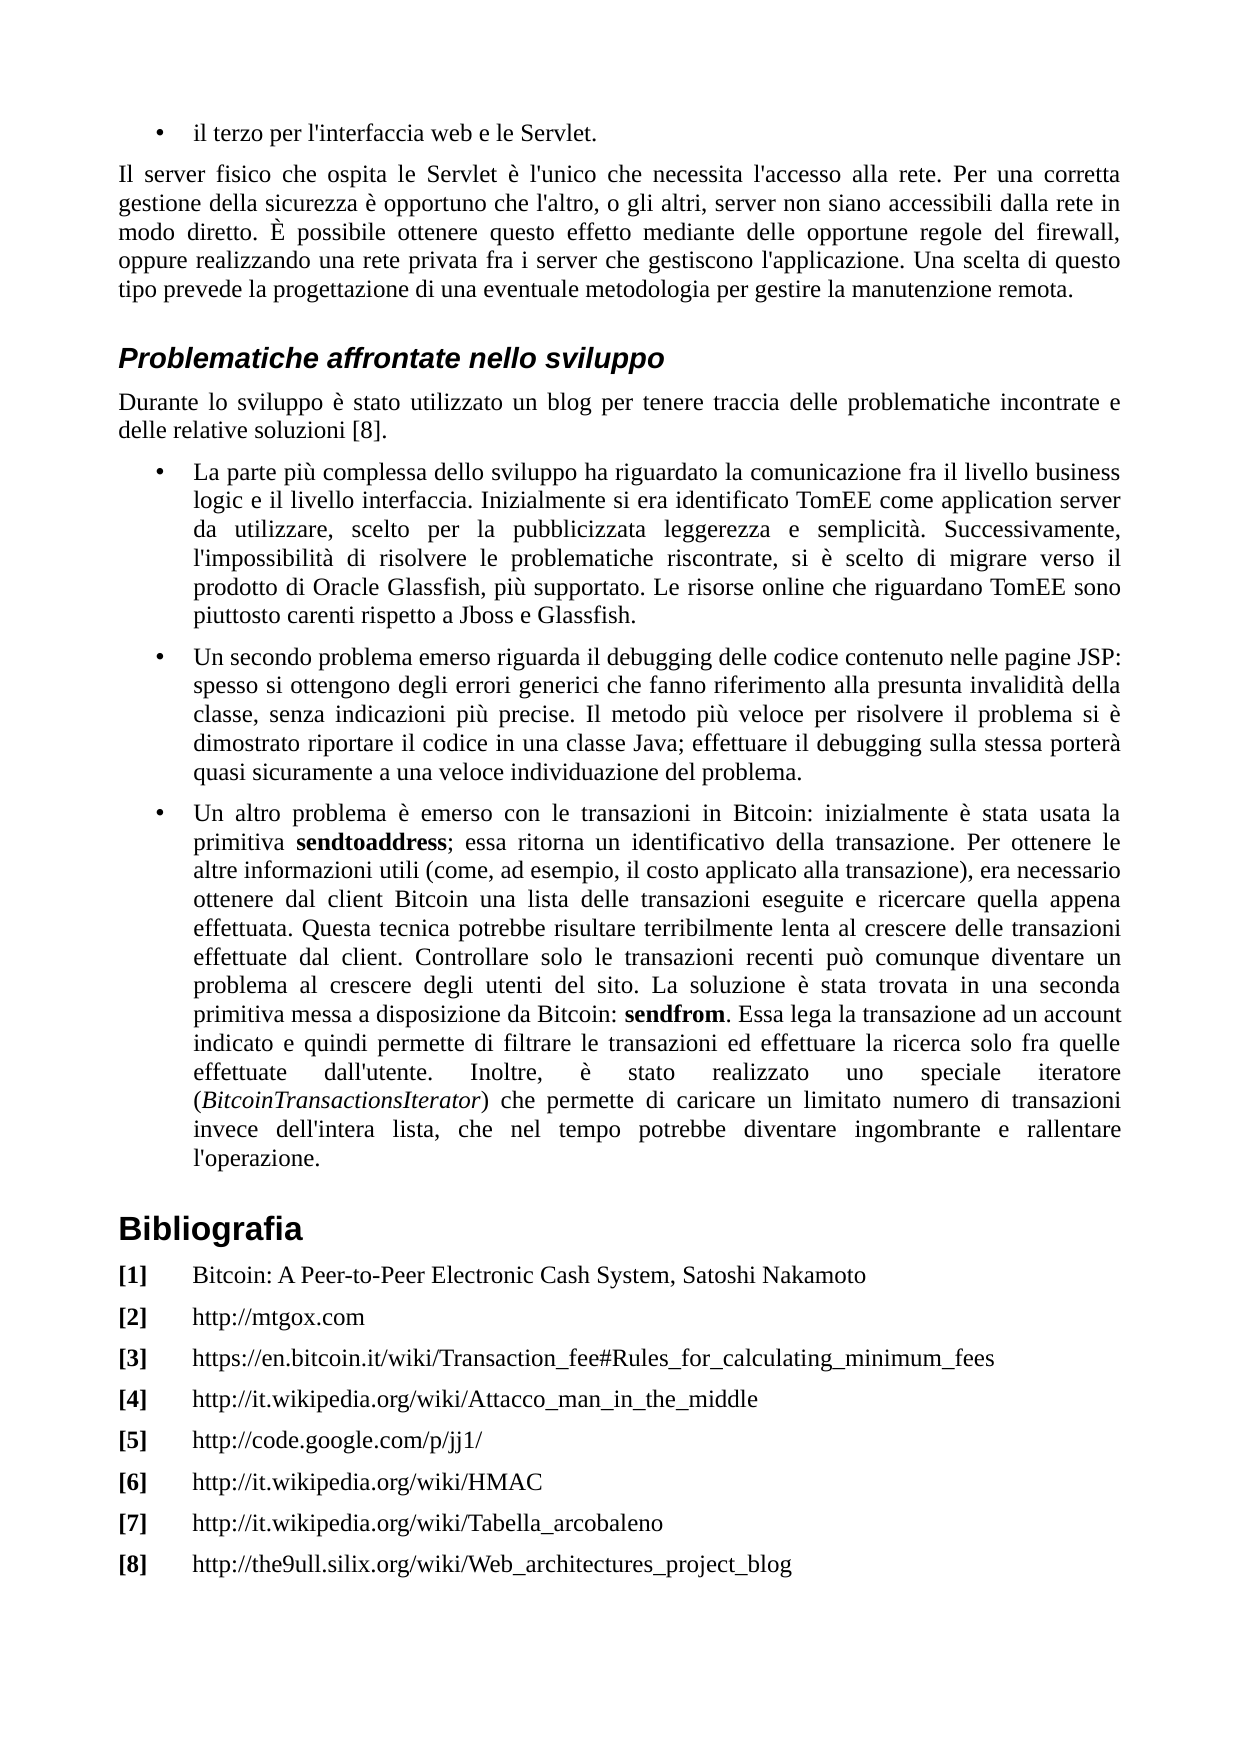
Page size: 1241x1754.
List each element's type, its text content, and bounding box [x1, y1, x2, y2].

text [1] Bitcoin: A Peer-to-Peer Electronic Cash System, Satoshi Nakamoto [118, 1260, 1122, 1289]
text Il server fisico che ospita le Servlet è l'unico che necessita l'accesso alla rete. Per una corretta gestione della sicurezza è opportuno che l'altro, o gli altri, server non siano accessibili dalla rete in modo diretto. È possibile ottenere questo effetto mediante delle opportune regole del firewall, oppure realizzando una rete privata fra i server che gestiscono l'applicazione. Una scelta di questo tipo prevede la progettazione di una eventuale metodologia per gestire la manutenzione remota. [118, 159, 1122, 303]
text [8] http://the9ull.silix.org/wiki/Web_architectures_project_blog [118, 1549, 1122, 1578]
subtitle Bibliografia [118, 1209, 1122, 1248]
text [3] https://en.bitcoin.it/wiki/Transaction_fee#Rules_for_calculating_minimum_fees [118, 1343, 1122, 1372]
text [5] http://code.google.com/p/jj1/ [118, 1425, 1122, 1454]
text Durante lo sviluppo è stato utilizzato un blog per tenere traccia delle problematiche incontrate e delle relative soluzioni [8]. [118, 387, 1122, 444]
text [7] http://it.wikipedia.org/wiki/Tabella_arcobaleno [118, 1508, 1122, 1537]
list Un secondo problema emerso riguarda il debugging delle codice contenuto nelle pagine JSP: spesso si ottengono degli errori generici che fanno riferimento alla presunta invalidità della classe, senza indicazioni più precise. Il metodo più veloce per risolvere il problema si è dimostrato riportare il codice in una classe Java; effettuare il debugging sulla stessa porterà quasi sicuramente a una veloce individuazione del problema. [156, 642, 1122, 785]
subtitle Problematiche affrontate nello sviluppo [118, 341, 1122, 374]
text [2] http://mtgox.com [118, 1302, 1122, 1330]
text [4] http://it.wikipedia.org/wiki/Attacco_man_in_the_middle [118, 1384, 1122, 1413]
list Un altro problema è emerso con le transazioni in Bitcoin: inizialmente è stata usata la primitiva sendtoaddress; essa ritorna un identificativo della transazione. Per ottenere le altre informazioni utili (come, ad esempio, il costo applicato alla transazione), era necessario ottenere dal client Bitcoin una lista delle transazioni eseguite e ricercare quella appena effettuata. Questa tecnica potrebbe risultare terribilmente lenta al crescere delle transazioni effettuate dal client. Controllare solo le transazioni recenti può comunque diventare un problema al crescere degli utenti del sito. La soluzione è stata trovata in una seconda primitiva messa a disposizione da Bitcoin: sendfrom. Essa lega la transazione ad un account indicato e quindi permette di filtrare le transazioni ed effettuare la ricerca solo fra quelle effettuate dall'utente. Inoltre, è stato realizzato uno speciale iteratore (BitcoinTransactionsIterator) che permette di caricare un limitato numero di transazioni invece dell'intera lista, che nel tempo potrebbe diventare ingombrante e rallentare l'operazione. [156, 798, 1122, 1172]
list il terzo per l'interfaccia web e le Servlet. [156, 118, 1122, 147]
text [6] http://it.wikipedia.org/wiki/HMAC [118, 1467, 1122, 1495]
list La parte più complessa dello sviluppo ha riguardato la comunicazione fra il livello business logic e il livello interfaccia. Inizialmente si era identificato TomEE come application server da utilizzare, scelto per la pubblicizzata leggerezza e semplicità. Successivamente, l'impossibilità di risolvere le problematiche riscontrate, si è scelto di migrare verso il prodotto di Oracle Glassfish, più supportato. Le risorse online che riguardano TomEE sono piuttosto carenti rispetto a Jboss e Glassfish. [156, 457, 1122, 629]
